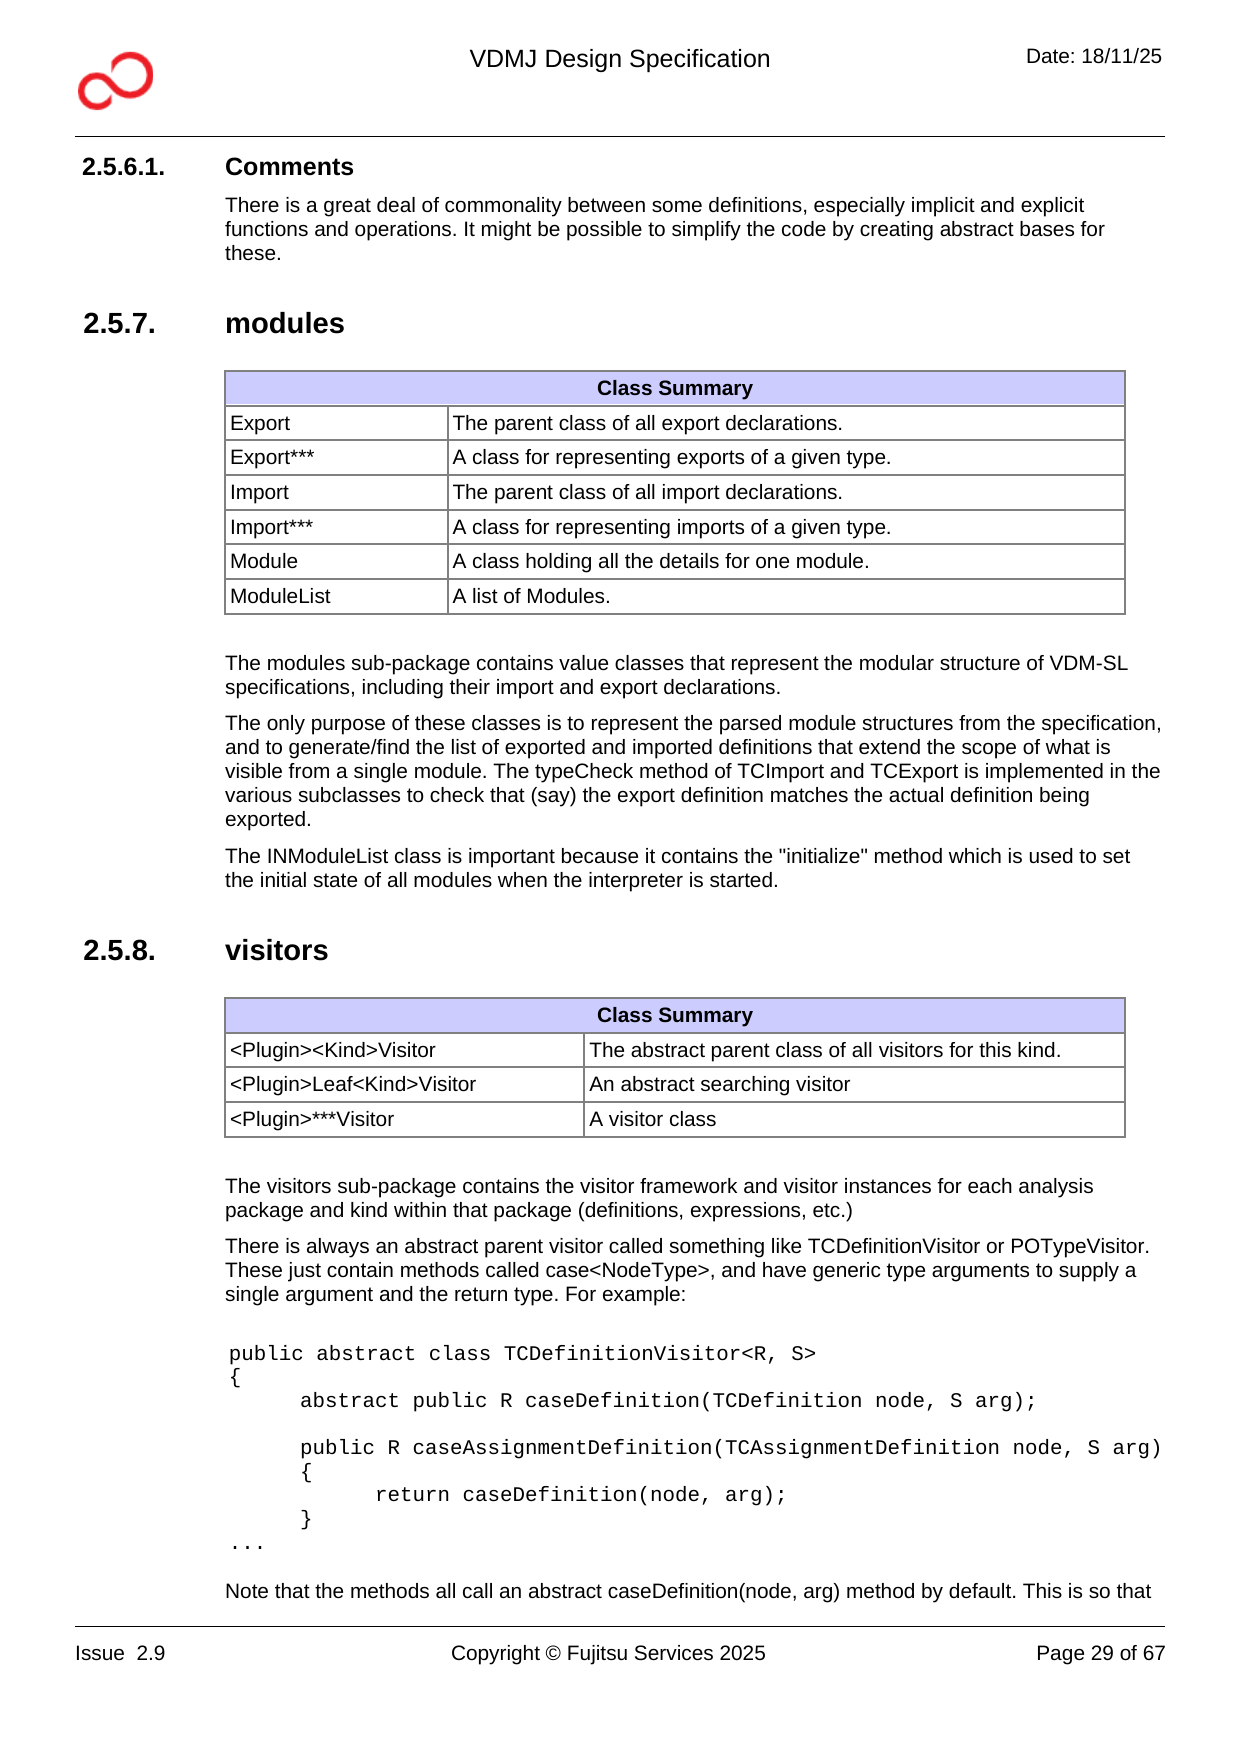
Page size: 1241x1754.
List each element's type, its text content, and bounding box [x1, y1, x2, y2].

table_cell Module [226, 545, 447, 578]
text The INModuleList class is important because it contains the "initialize" method which is used to set the initial state of all modules when the interpreter is started. [225, 844, 1165, 892]
text There is a great deal of commonality between some definitions, especially implicit and explicit functions and operations. It might be possible to simplify the code by creating abstract bases for these. [225, 193, 1165, 265]
table_cell Export [226, 407, 447, 439]
text There is always an abstract parent visitor called something like TCDefinitionVisitor or POTypeVisitor. These just contain methods called case<NodeType>, and have generic type arguments to supply a single argument and the return type. For example: [225, 1234, 1165, 1306]
table_cell <Plugin><Kind>Visitor [226, 1034, 583, 1066]
subtitle modules [75, 307, 1165, 340]
text The only purpose of these classes is to represent the parsed module structures from the specification, and to generate/find the list of exported and imported definitions that extend the scope of what is visible from a single module. The typeCheck method of TCImport and TCExport is implemented in the various subclasses to check that (say) the export definition matches the actual definition being exported. [225, 712, 1165, 831]
text return caseDefinition(node, arg); [228, 1484, 1165, 1508]
text public R caseAssignmentDefinition(TCAssignmentDefinition node, S arg) [228, 1437, 1165, 1461]
table_cell Export*** [226, 441, 447, 474]
subtitle visitors [75, 934, 1165, 967]
subtitle Comments [75, 152, 1165, 180]
table_cell <Plugin>Leaf<Kind>Visitor [226, 1068, 583, 1101]
table_cell A class holding all the details for one module. [449, 545, 1124, 578]
table_cell A visitor class [585, 1103, 1124, 1136]
text } [228, 1508, 1165, 1532]
text abstract public R caseDefinition(TCDefinition node, S arg); [228, 1390, 1165, 1413]
table_header Class Summary [226, 372, 1124, 404]
table_cell <Plugin>***Visitor [226, 1103, 583, 1136]
text { [228, 1461, 1165, 1484]
text public abstract class TCDefinitionVisitor<R, S> [228, 1343, 1165, 1366]
text The modules sub-package contains value classes that represent the modular structure of VDM-SL specifications, including their import and export declarations. [225, 651, 1165, 699]
table_header Class Summary [226, 999, 1124, 1032]
table_cell An abstract searching visitor [585, 1068, 1124, 1101]
table_cell A class for representing imports of a given type. [449, 511, 1124, 543]
table_cell The parent class of all export declarations. [449, 407, 1124, 439]
picture [78, 44, 153, 120]
text { [228, 1366, 1165, 1390]
table_cell Import [226, 476, 447, 508]
table_cell A list of Modules. [449, 580, 1124, 613]
text The visitors sub-package contains the visitor framework and visitor instances for each analysis package and kind within that package (definitions, expressions, etc.) [225, 1174, 1165, 1222]
text Note that the methods all call an abstract caseDefinition(node, arg) method by default. This is so that [225, 1579, 1165, 1603]
text ... [228, 1532, 1165, 1555]
table_cell ModuleList [226, 580, 447, 613]
table_cell Import*** [226, 511, 447, 543]
table_cell The parent class of all import declarations. [449, 476, 1124, 508]
table_cell A class for representing exports of a given type. [449, 441, 1124, 474]
table_cell The abstract parent class of all visitors for this kind. [585, 1034, 1124, 1066]
